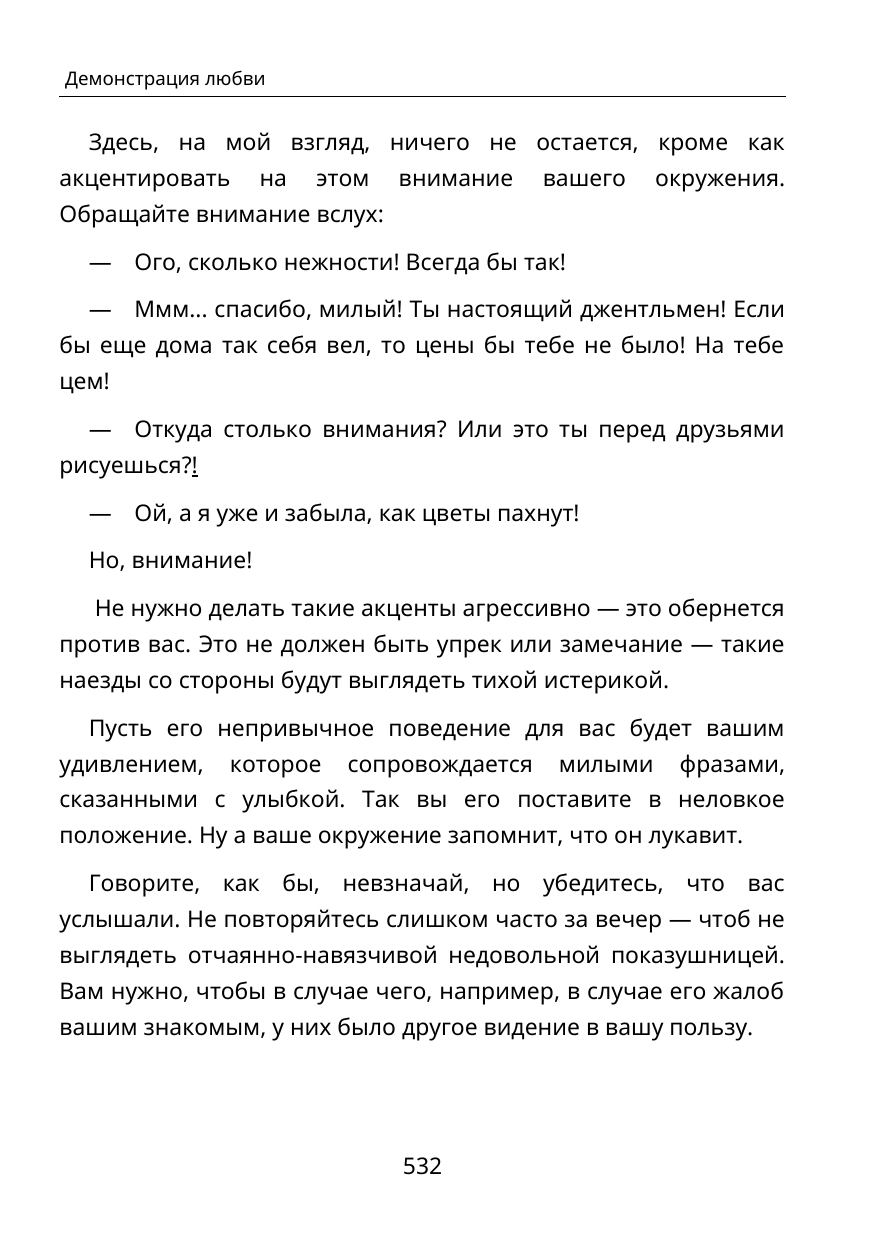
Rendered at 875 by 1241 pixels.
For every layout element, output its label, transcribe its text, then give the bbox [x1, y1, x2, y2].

text Пусть его непривычное поведение для вас будет вашим удивлением, которое сопровождается милыми фразами, сказанными с улыбкой. Так вы его поставите в неловкое положение. Ну а ваше окружение запомнит, что он лукавит. [59, 712, 786, 851]
text Здесь, на мой взгляд, ничего не остается, кроме как акцентировать на этом внимание вашего окружения. Обращайте внимание вслух: [59, 126, 786, 229]
text Говорите, как бы, невзначай, но убедитесь, что вас услышали. Не повторяйтесь слишком часто за вечер — чтоб не выглядеть отчаянно-навязчивой недовольной показушницей. Вам нужно, чтобы в случае чего, например, в случае его жалоб вашим знакомым, у них было другое видение в вашу пользу. [59, 867, 786, 1042]
text Не нужно делать такие акценты агрессивно — это обернется против вас. Это не должен быть упрек или замечание — такие наезды со стороны будут выглядеть тихой истерикой. [59, 592, 786, 695]
list Откуда столько внимания? Или это ты перед друзьями рисуешься?! [59, 413, 786, 480]
text Но, внимание! [59, 544, 786, 576]
list Ой, а я уже и забыла, как цветы пахнут! [59, 497, 786, 528]
list Ого, сколько нежности! Всегда бы так! [59, 246, 786, 277]
list Ммм... спасибо, милый! Ты настоящий джентльмен! Если бы еще дома так себя вел, то цены бы тебе не было! На тебе цем! [59, 293, 786, 396]
